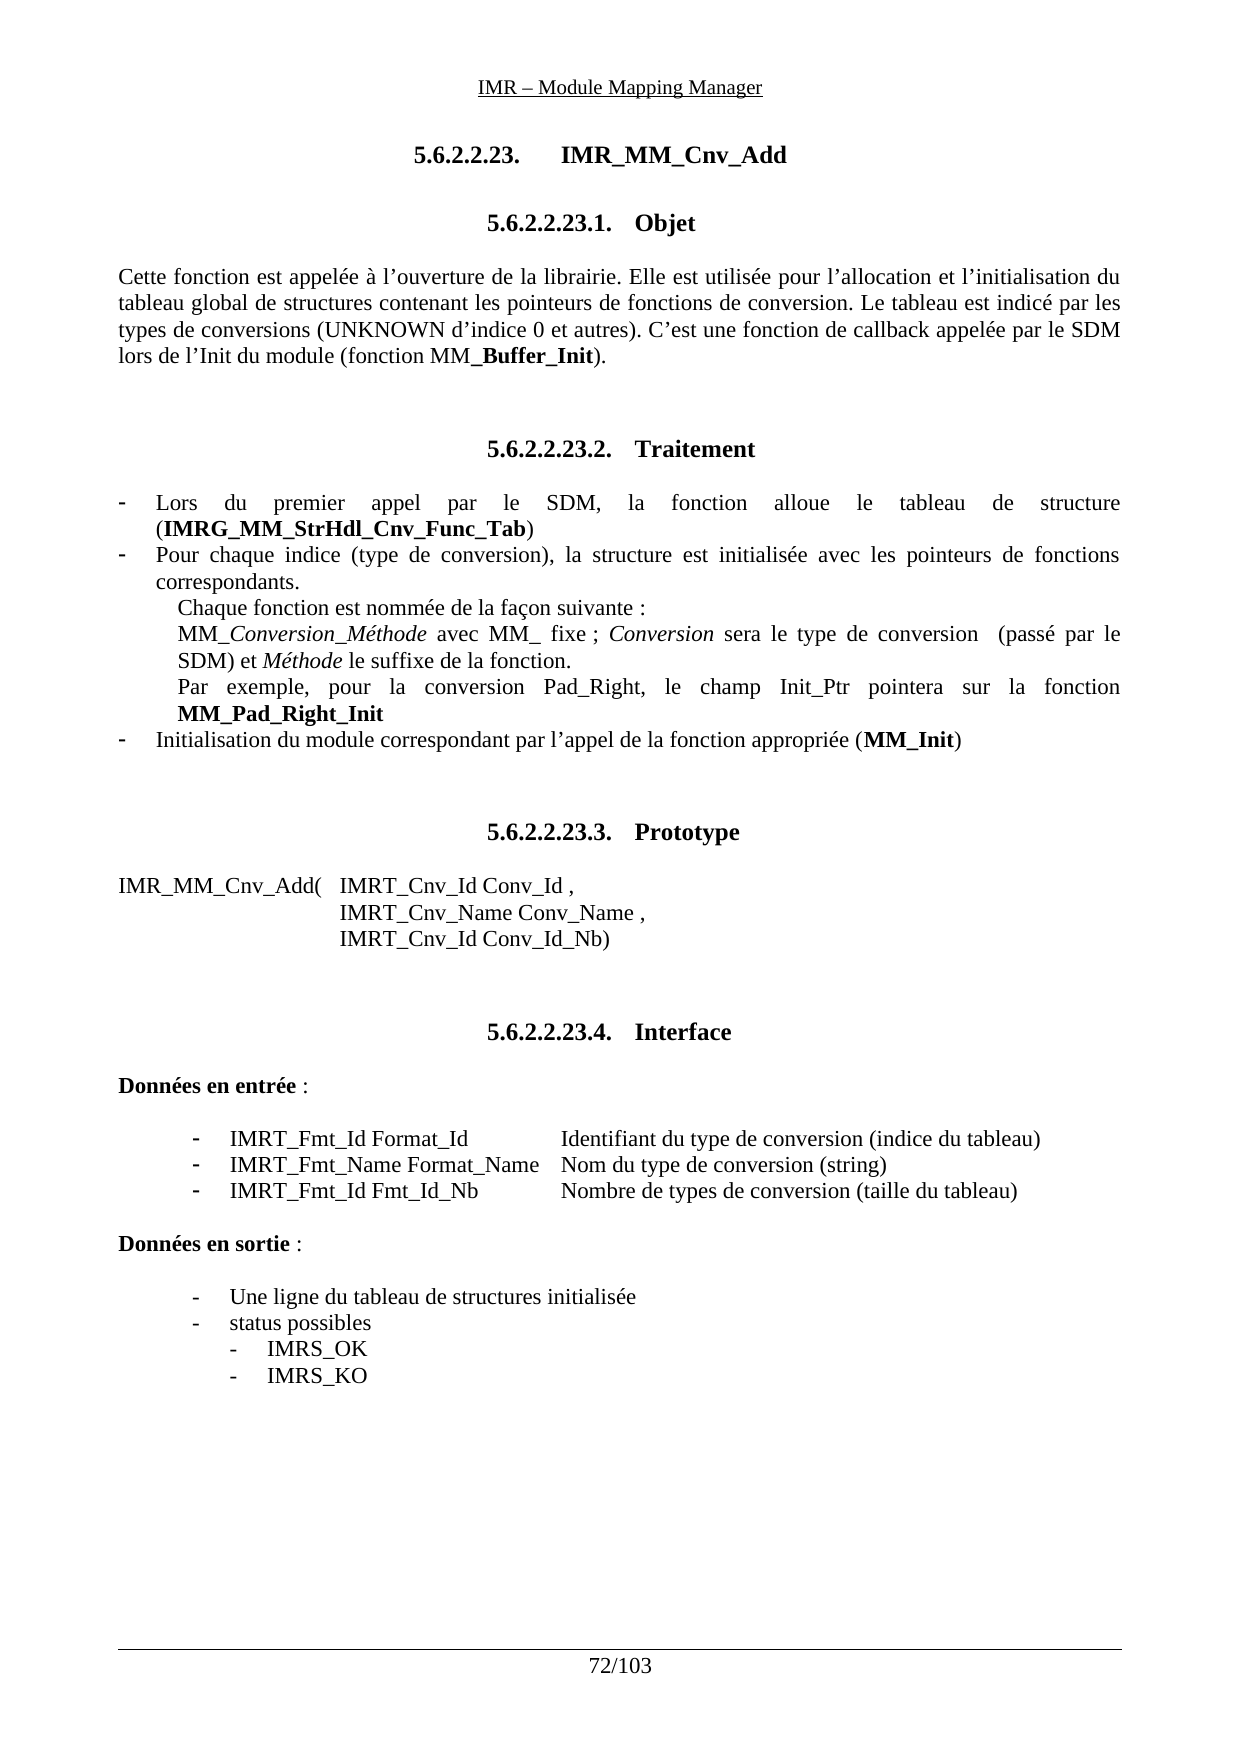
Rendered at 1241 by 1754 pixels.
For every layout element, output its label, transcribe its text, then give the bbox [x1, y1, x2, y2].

list IMRS_KO [229, 1362, 1122, 1388]
list IMRT_Fmt_Id Fmt_Id_Nb Nombre de types de conversion (taille du tableau) [192, 1177, 1122, 1204]
subtitle IMR_MM_Cnv_Add [413, 140, 1122, 169]
list Pour chaque indice (type de conversion), la structure est initialisée avec les pointeurs de fonctions correspondants. [118, 541, 1122, 594]
text IMR_MM_Cnv_Add( IMRT_Cnv_Id Conv_Id , [118, 873, 1122, 899]
text Données en entrée : [118, 1072, 1122, 1098]
text Par exemple, pour la conversion Pad_Right, le champ Init_Ptr pointera sur la fonction MM_Pad_Right_Init [177, 673, 1122, 726]
text Cette fonction est appelée à l’ouverture de la librairie. Elle est utilisée pour l’allocation et l’initialisation du tableau global de structures contenant les pointeurs de fonctions de conversion. Le tableau est indicé par les types de conversions (UNKNOWN d’indice 0 et autres). C’est une fonction de callback appelée par le SDM lors de l’Init du module (fonction MM_Buffer_Init). [118, 263, 1122, 368]
list IMRT_Fmt_Name Format_Name Nom du type de conversion (string) [192, 1151, 1122, 1177]
text IMRT_Cnv_Name Conv_Name , [266, 899, 1122, 925]
list status possibles [192, 1309, 1122, 1336]
list Une ligne du tableau de structures initialisée [192, 1283, 1122, 1309]
list Initialisation du module correspondant par l’appel de la fonction appropriée (MM_Init) [118, 726, 1122, 752]
list Lors du premier appel par le SDM, la fonction alloue le tableau de structure (IMRG_MM_StrHdl_Cnv_Func_Tab) [118, 489, 1122, 541]
list IMRS_OK [229, 1336, 1122, 1362]
list IMRT_Fmt_Id Format_Id Identifiant du type de conversion (indice du tableau) [192, 1125, 1122, 1151]
text Données en sortie : [118, 1230, 1122, 1256]
text Chaque fonction est nommée de la façon suivante : [177, 594, 1122, 621]
text IMRT_Cnv_Id Conv_Id_Nb) [266, 925, 1122, 952]
text MM_Conversion_Méthode avec MM_ fixe ; Conversion sera le type de conversion (passé par le SDM) et Méthode le suffixe de la fonction. [177, 621, 1122, 673]
subtitle Traitement [487, 434, 1122, 462]
subtitle Objet [487, 208, 1122, 237]
subtitle Prototype [487, 817, 1122, 846]
subtitle Interface [487, 1017, 1122, 1046]
